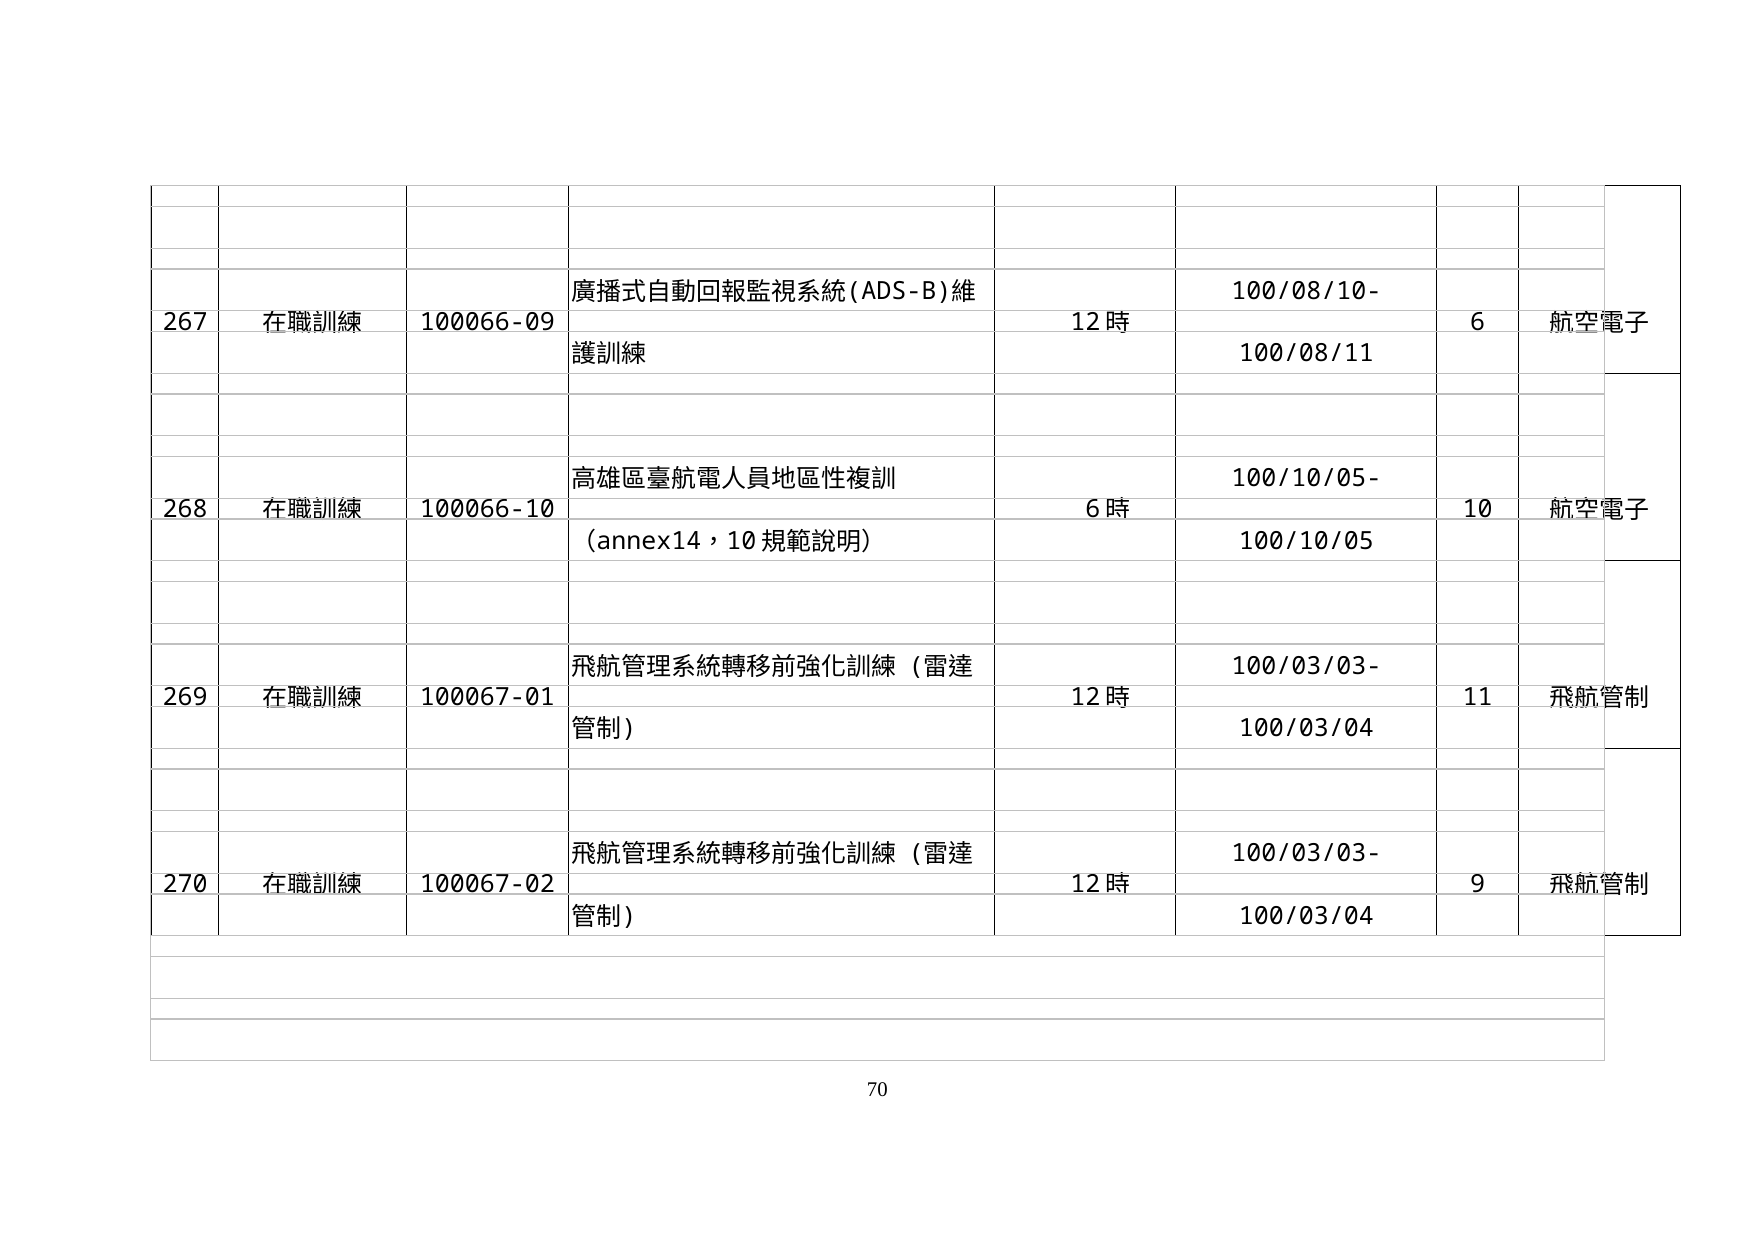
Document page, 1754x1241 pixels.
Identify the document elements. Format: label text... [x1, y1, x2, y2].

table_cell [407, 374, 568, 393]
table_cell 在職訓練 [269, 311, 293, 331]
table_cell 飛航管制 [1519, 686, 1579, 706]
table_cell [152, 249, 218, 268]
table_cell 在職訓練 [324, 874, 333, 893]
table_cell 管制) [569, 895, 994, 935]
table_cell 航空電子 [1519, 499, 1554, 518]
table_cell [152, 395, 218, 435]
table_cell [152, 270, 218, 310]
table_cell 在職訓練 [269, 499, 293, 518]
table_cell [407, 832, 568, 873]
table_cell [407, 707, 568, 748]
table_cell [569, 395, 994, 435]
table_cell 12時 [995, 749, 1175, 768]
table_cell [569, 874, 994, 893]
table_cell [152, 749, 218, 768]
table_cell 12時 [995, 624, 1175, 643]
table_cell 12時 [995, 582, 1175, 623]
table_cell 在職訓練 [306, 311, 324, 331]
table_cell 在職訓練 [219, 436, 406, 456]
table_cell 100/03/04 [1176, 895, 1436, 935]
table_cell 在職訓練 [355, 686, 406, 706]
table_cell 在職訓練 [306, 874, 324, 893]
table_cell [152, 832, 218, 873]
table_cell 在職訓練 [219, 707, 406, 748]
table_cell 航空電子 [1519, 395, 1604, 435]
table_cell 6時 [995, 457, 1175, 498]
table_cell 在職訓練 [219, 520, 406, 560]
table_cell [1176, 186, 1436, 206]
table_cell 航空電子 [1519, 520, 1604, 560]
table_cell 100/10/05- [1176, 457, 1436, 498]
table_cell [407, 624, 568, 643]
table_cell 在職訓練 [219, 770, 406, 810]
table_cell [152, 624, 218, 643]
table_cell 12時 [995, 645, 1175, 685]
table_cell 100/08/11 [1176, 332, 1436, 373]
table_cell [1437, 395, 1518, 435]
table_cell 飛航管制 [1519, 895, 1604, 935]
table_cell [1176, 582, 1436, 623]
table_cell 在職訓練 [219, 561, 406, 581]
table_cell [407, 520, 568, 560]
table_cell 6時 [1123, 499, 1175, 518]
table_cell [569, 770, 994, 810]
table_cell [569, 374, 994, 393]
table_cell [1437, 374, 1518, 393]
table_cell 廣播式自動回報監視系統(ADS-B)維 [569, 270, 994, 310]
table_cell 在職訓練 [324, 311, 333, 331]
table_cell 268 [152, 499, 218, 518]
table_cell [569, 249, 994, 268]
table_cell [1176, 207, 1436, 248]
table_cell 航空電子 [1519, 311, 1554, 331]
table_cell 在職訓練 [219, 832, 406, 873]
table_cell [152, 436, 218, 456]
table_cell [407, 270, 568, 310]
table_cell [407, 249, 568, 268]
table_cell [1437, 832, 1518, 873]
table_cell [1437, 436, 1518, 456]
table_cell [1176, 770, 1436, 810]
table_cell [1176, 395, 1436, 435]
table_cell [1437, 645, 1518, 685]
table_cell 在職訓練 [219, 332, 406, 373]
table_cell [1437, 457, 1518, 498]
table_cell 6時 [995, 436, 1175, 456]
table_cell 飛航管制 [1519, 811, 1604, 831]
table_cell [407, 582, 568, 623]
table_cell [1437, 520, 1518, 560]
table_cell [1176, 561, 1436, 581]
table_cell [1437, 749, 1518, 768]
table_cell 100/10/05 [1176, 520, 1436, 560]
table_cell 在職訓練 [219, 457, 406, 498]
table_cell 在職訓練 [355, 874, 406, 893]
table_cell 12時 [995, 311, 1124, 331]
table_cell [1176, 436, 1436, 456]
table_cell 12時 [1123, 311, 1175, 331]
table_cell 在職訓練 [335, 311, 353, 331]
table_cell [569, 686, 994, 706]
table_cell 11 [1437, 686, 1518, 706]
table_cell 飛航管制 [1519, 707, 1604, 748]
table_cell [152, 561, 218, 581]
table_cell [569, 311, 994, 331]
table_cell 航空電子 [1519, 186, 1604, 206]
table_cell 12時 [995, 686, 1124, 706]
table_cell [1176, 374, 1436, 393]
table_cell 100067-02 [407, 874, 568, 893]
table_cell [407, 332, 568, 373]
table_cell 在職訓練 [219, 249, 406, 268]
table_cell 在職訓練 [219, 499, 271, 518]
table_cell 在職訓練 [355, 311, 406, 331]
table_cell [1437, 895, 1518, 935]
table_cell 航空電子 [1519, 332, 1604, 373]
table_cell 100/03/03- [1176, 832, 1436, 873]
table_cell 6 [1437, 311, 1518, 331]
table_cell 100066-10 [407, 499, 568, 518]
table_cell 航空電子 [1605, 374, 1680, 560]
table_cell [152, 332, 218, 373]
table_cell 在職訓練 [335, 499, 353, 518]
table_cell 100066-09 [407, 311, 568, 331]
table_cell [152, 770, 218, 810]
table_cell 在職訓練 [219, 374, 406, 393]
table_cell [1437, 186, 1518, 206]
table_cell 航空電子 [1519, 270, 1604, 310]
table_cell 飛航管理系統轉移前強化訓練 (雷達 [569, 645, 994, 685]
table_cell [569, 207, 994, 248]
table_cell [1437, 811, 1518, 831]
table_cell [407, 770, 568, 810]
table_cell 航空電子 [1556, 311, 1604, 331]
table_cell [152, 457, 218, 498]
table_cell 飛航管制 [1519, 582, 1604, 623]
table_cell 在職訓練 [324, 686, 333, 706]
table_cell 航空電子 [1519, 249, 1604, 268]
table_cell 航空電子 [1605, 186, 1680, 373]
table_cell 12時 [1123, 686, 1175, 706]
table_cell [1437, 624, 1518, 643]
table_cell 飛航管制 [1519, 624, 1604, 643]
table_cell 飛航管制 [1519, 770, 1604, 810]
table_cell 在職訓練 [219, 395, 406, 435]
table_cell 12時 [995, 332, 1175, 373]
table_cell 6時 [995, 499, 1124, 518]
table_cell 在職訓練 [306, 686, 324, 706]
table_cell [152, 582, 218, 623]
table_cell 飛航管制 [1605, 749, 1680, 935]
table_cell 在職訓練 [219, 749, 406, 768]
table_cell 12時 [995, 895, 1175, 935]
table_cell [569, 436, 994, 456]
table_cell 在職訓練 [219, 311, 271, 331]
table_cell 在職訓練 [219, 207, 406, 248]
table_cell 在職訓練 [335, 874, 353, 893]
table_cell [152, 520, 218, 560]
table_cell 270 [152, 874, 218, 893]
table_cell [1437, 582, 1518, 623]
table_cell 管制) [569, 707, 994, 748]
table_cell 6時 [995, 374, 1175, 393]
table_cell 飛航管制 [1519, 874, 1579, 893]
table_cell 航空電子 [1556, 499, 1604, 518]
table_cell [569, 499, 994, 518]
table_cell [1176, 624, 1436, 643]
table_cell 12時 [995, 770, 1175, 810]
table_cell [1437, 561, 1518, 581]
table_cell 12時 [995, 249, 1175, 268]
table_cell [569, 624, 994, 643]
table_cell [1176, 749, 1436, 768]
table_cell [1176, 499, 1436, 518]
table_cell [407, 561, 568, 581]
table_cell 在職訓練 [335, 686, 353, 706]
table_cell [569, 811, 994, 831]
table_cell 12時 [995, 832, 1175, 873]
table_cell [1176, 874, 1436, 893]
table_cell [1437, 770, 1518, 810]
table_cell [152, 811, 218, 831]
table_cell 飛航管制 [1581, 686, 1604, 706]
table_cell 在職訓練 [355, 499, 406, 518]
table_cell 在職訓練 [269, 874, 293, 893]
table_cell 100067-01 [407, 686, 568, 706]
table_cell （annex14，10規範說明） [569, 520, 994, 560]
table_cell 航空電子 [1519, 374, 1604, 393]
table_cell [1176, 311, 1436, 331]
table_cell [407, 395, 568, 435]
table_cell 12時 [995, 186, 1175, 206]
table_cell [569, 186, 994, 206]
table_cell 在職訓練 [219, 811, 406, 831]
table_cell 12時 [995, 270, 1175, 310]
table_cell 在職訓練 [219, 895, 406, 935]
table_cell [1176, 811, 1436, 831]
table_cell [152, 374, 218, 393]
table_cell 6時 [1089, 507, 1096, 515]
table_cell [1176, 249, 1436, 268]
table_cell 12時 [995, 811, 1175, 831]
table_cell 航空電子 [1519, 207, 1604, 248]
table_cell [407, 895, 568, 935]
table_cell 航空電子 [1519, 436, 1604, 456]
table_cell 12時 [995, 707, 1175, 748]
table_cell [407, 645, 568, 685]
table_cell 在職訓練 [219, 686, 271, 706]
table_cell 高雄區臺航電人員地區性複訓 [569, 457, 994, 498]
table_cell [569, 749, 994, 768]
table_cell 在職訓練 [219, 645, 406, 685]
table_cell [407, 811, 568, 831]
table_cell 在職訓練 [324, 499, 333, 518]
table_cell 飛航管制 [1519, 561, 1604, 581]
table_cell [407, 186, 568, 206]
table_cell 在職訓練 [219, 874, 271, 893]
table_cell [569, 561, 994, 581]
table_cell 飛航管制 [1605, 561, 1680, 748]
table_cell [407, 436, 568, 456]
table_cell 6時 [995, 395, 1175, 435]
table_cell 飛航管制 [1519, 832, 1604, 873]
table_cell [1437, 249, 1518, 268]
table_cell 飛航管制 [1519, 645, 1604, 685]
table_cell 在職訓練 [219, 582, 406, 623]
table_cell 267 [152, 311, 218, 331]
table_cell [1437, 207, 1518, 248]
table_cell 飛航管制 [1519, 749, 1604, 768]
table_cell 護訓練 [569, 332, 994, 373]
table_cell 航空電子 [1519, 457, 1604, 498]
table_cell 100/08/10- [1176, 270, 1436, 310]
table_cell 在職訓練 [219, 186, 406, 206]
table_cell 在職訓練 [269, 686, 293, 706]
table_cell [152, 895, 218, 935]
table_cell 100/03/04 [1176, 707, 1436, 748]
table_cell [1437, 270, 1518, 310]
table_cell 12時 [995, 207, 1175, 248]
table_cell [152, 707, 218, 748]
table_cell 10 [1437, 499, 1518, 518]
table_cell 12時 [995, 561, 1175, 581]
table_cell 9 [1437, 874, 1518, 893]
table_cell [152, 186, 218, 206]
table_cell 在職訓練 [219, 270, 406, 310]
table_cell [569, 582, 994, 623]
table_cell 飛航管理系統轉移前強化訓練 (雷達 [569, 832, 994, 873]
table_cell 6時 [995, 520, 1175, 560]
table_cell 12時 [1123, 874, 1175, 893]
table_cell [407, 207, 568, 248]
table_cell 飛航管制 [1581, 874, 1604, 893]
table_cell 在職訓練 [306, 499, 324, 518]
table_cell [1437, 707, 1518, 748]
table_cell 100/03/03- [1176, 645, 1436, 685]
table_cell [407, 749, 568, 768]
table_cell 269 [152, 686, 218, 706]
table_cell [1176, 686, 1436, 706]
table_cell 12時 [995, 874, 1124, 893]
table_cell [152, 645, 218, 685]
table_cell [152, 207, 218, 248]
table_cell [407, 457, 568, 498]
table_cell 在職訓練 [219, 624, 406, 643]
table_cell [1437, 332, 1518, 373]
